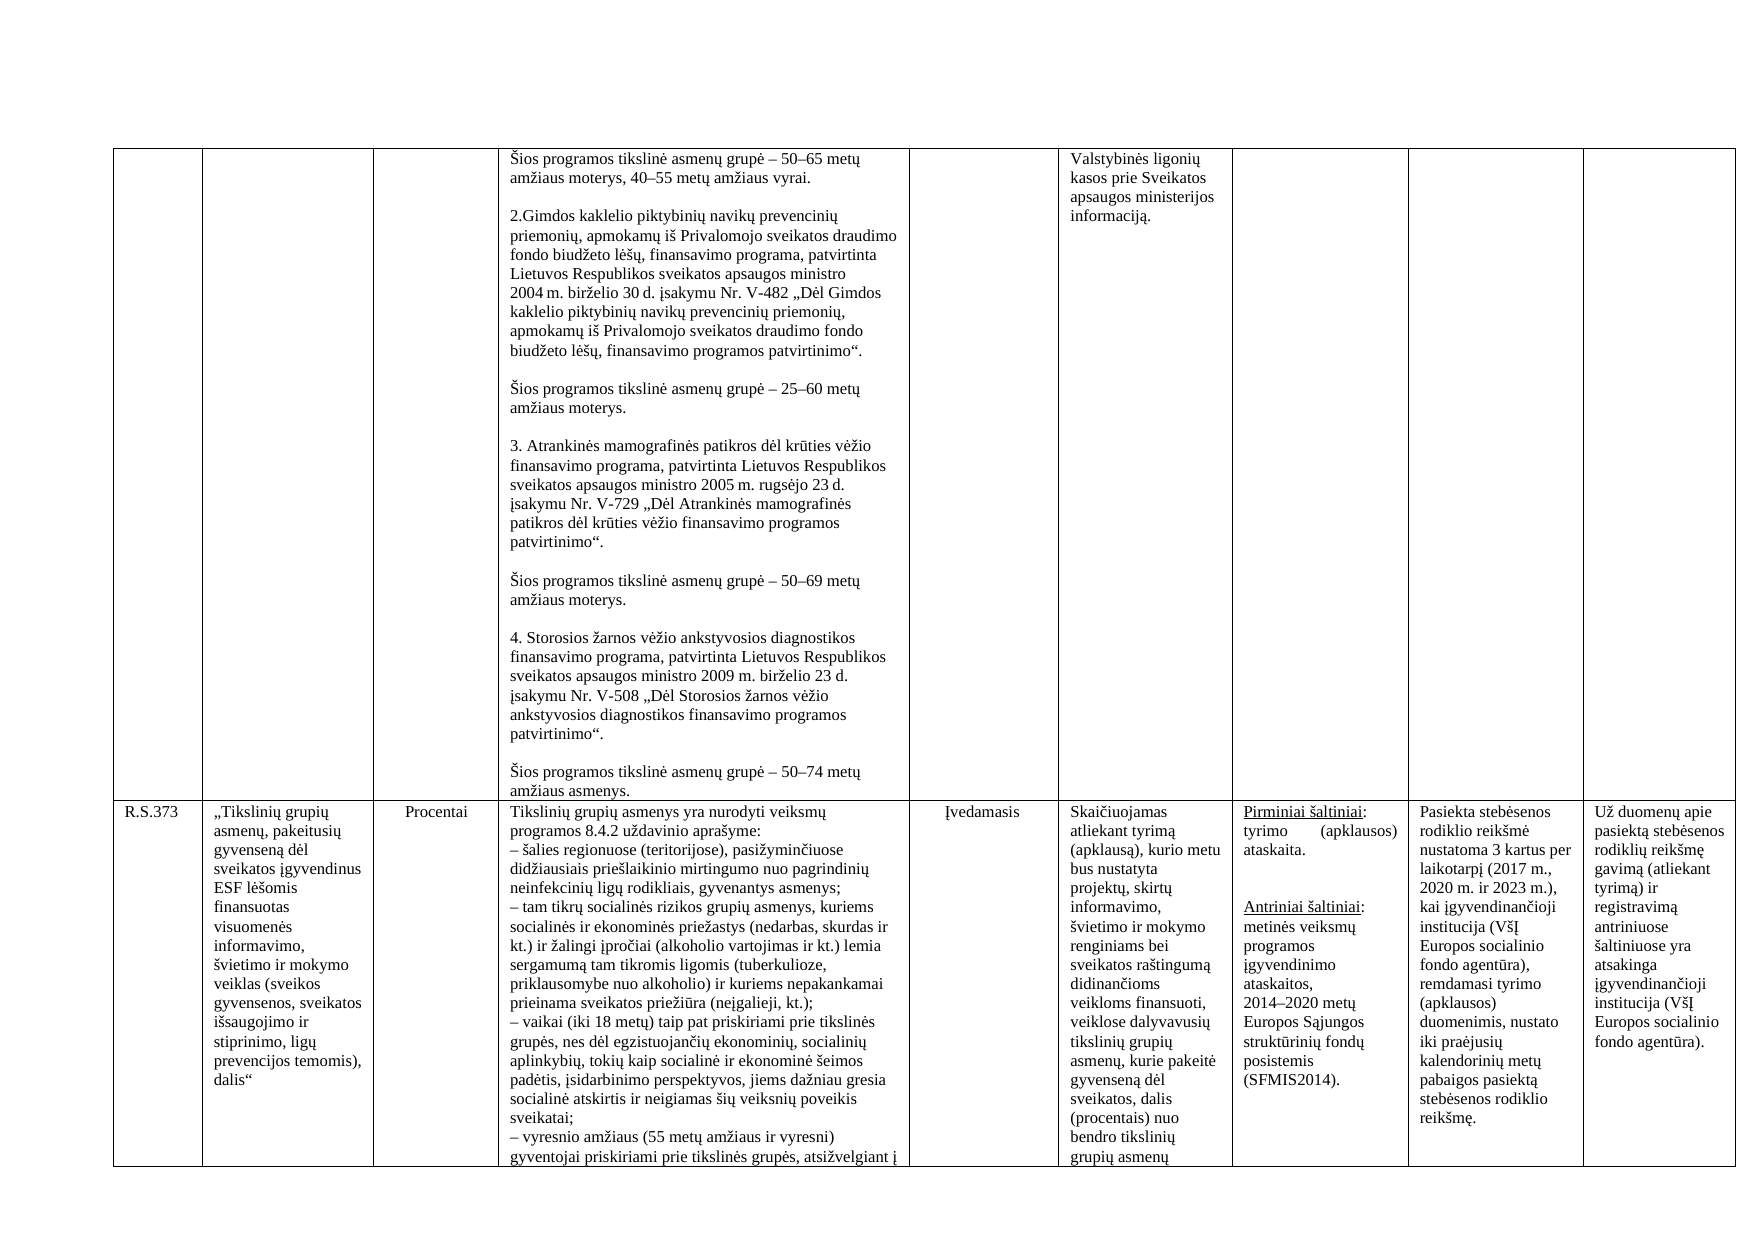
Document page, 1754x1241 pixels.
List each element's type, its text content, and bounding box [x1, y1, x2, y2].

table_cell [374, 149, 498, 800]
table_cell „Tikslinių grupių asmenų, pakeitusių gyvenseną dėl sveikatos įgyvendinus ESF lėšomis finansuotas visuomenės informavimo, švietimo ir mokymo veiklas (sveikos gyvensenos, sveikatos išsaugojimo ir stiprinimo, ligų prevencijos temomis), dalis“ [203, 801, 373, 1166]
table_cell [1409, 149, 1583, 800]
table_cell [1584, 149, 1735, 800]
table_cell Valstybinės ligonių kasos prie Sveikatos apsaugos ministerijos informaciją. [1059, 149, 1232, 800]
table_cell Pirminiai šaltiniai: tyrimo (apklausos) ataskaita. Antriniai šaltiniai: metinės veiksmų programos įgyvendinimo ataskaitos, 2014–2020 metų Europos Sąjungos struktūrinių fondų posistemis (SFMIS2014). [1233, 801, 1408, 1166]
table_cell Už duomenų apie pasiektą stebėsenos rodiklių reikšmę gavimą (atliekant tyrimą) ir registravimą antriniuose šaltiniuose yra atsakinga įgyvendinančioji institucija (VšĮ Europos socialinio fondo agentūra). [1584, 801, 1735, 1166]
table_cell Skaičiuojamas atliekant tyrimą (apklausą), kurio metu bus nustatyta projektų, skirtų informavimo, švietimo ir mokymo renginiams bei sveikatos raštingumą didinančioms veikloms finansuoti, veiklose dalyvavusių tikslinių grupių asmenų, kurie pakeitė gyvenseną dėl sveikatos, dalis (procentais) nuo bendro tikslinių grupių asmenų [1059, 801, 1232, 1166]
table_cell Tikslinių grupių asmenys yra nurodyti veiksmų programos 8.4.2 uždavinio aprašyme: – šalies regionuose (teritorijose), pasižyminčiuose didžiausiais priešlaikinio mirtingumo nuo pagrindinių neinfekcinių ligų rodikliais, gyvenantys asmenys; – tam tikrų socialinės rizikos grupių asmenys, kuriems socialinės ir ekonominės priežastys (nedarbas, skurdas ir kt.) ir žalingi įpročiai (alkoholio vartojimas ir kt.) lemia sergamumą tam tikromis ligomis (tuberkulioze, priklausomybe nuo alkoholio) ir kuriems nepakankamai prieinama sveikatos priežiūra (neįgalieji, kt.); – vaikai (iki 18 metų) taip pat priskiriami prie tikslinės grupės, nes dėl egzistuojančių ekonominių, socialinių aplinkybių, tokių kaip socialinė ir ekonominė šeimos padėtis, įsidarbinimo perspektyvos, jiems dažniau gresia socialinė atskirtis ir neigiamas šių veiksnių poveikis sveikatai; – vyresnio amžiaus (55 metų amžiaus ir vyresni) gyventojai priskiriami prie tikslinės grupės, atsižvelgiant į [499, 801, 909, 1166]
table_cell Šios programos tikslinė asmenų grupė – 50–65 metų amžiaus moterys, 40–55 metų amžiaus vyrai. 2.Gimdos kaklelio piktybinių navikų prevencinių priemonių, apmokamų iš Privalomojo sveikatos draudimo fondo biudžeto lėšų, finansavimo programa, patvirtinta Lietuvos Respublikos sveikatos apsaugos ministro 2004 m. birželio 30 d. įsakymu Nr. V-482 „Dėl Gimdos kaklelio piktybinių navikų prevencinių priemonių, apmokamų iš Privalomojo sveikatos draudimo fondo biudžeto lėšų, finansavimo programos patvirtinimo“. Šios programos tikslinė asmenų grupė – 25–60 metų amžiaus moterys. 3. Atrankinės mamografinės patikros dėl krūties vėžio finansavimo programa, patvirtinta Lietuvos Respublikos sveikatos apsaugos ministro 2005 m. rugsėjo 23 d. įsakymu Nr. V-729 „Dėl Atrankinės mamografinės patikros dėl krūties vėžio finansavimo programos patvirtinimo“. Šios programos tikslinė asmenų grupė – 50–69 metų amžiaus moterys. 4. Storosios žarnos vėžio ankstyvosios diagnostikos finansavimo programa, patvirtinta Lietuvos Respublikos sveikatos apsaugos ministro 2009 m. birželio 23 d. įsakymu Nr. V-508 „Dėl Storosios žarnos vėžio ankstyvosios diagnostikos finansavimo programos patvirtinimo“. Šios programos tikslinė asmenų grupė – 50–74 metų amžiaus asmenys. [499, 149, 909, 800]
table_cell Įvedamasis [910, 801, 1058, 1166]
table_cell [910, 149, 1058, 800]
table_cell Procentai [374, 801, 498, 1166]
table_cell Pasiekta stebėsenos rodiklio reikšmė nustatoma 3 kartus per laikotarpį (2017 m., 2020 m. ir 2023 m.), kai įgyvendinančioji institucija (VšĮ Europos socialinio fondo agentūra), remdamasi tyrimo (apklausos) duomenimis, nustato iki praėjusių kalendorinių metų pabaigos pasiektą stebėsenos rodiklio reikšmę. [1409, 801, 1583, 1166]
table_cell [1233, 149, 1408, 800]
table_cell R.S.373 [114, 801, 202, 1166]
table_cell [114, 149, 202, 800]
table_cell [203, 149, 373, 800]
